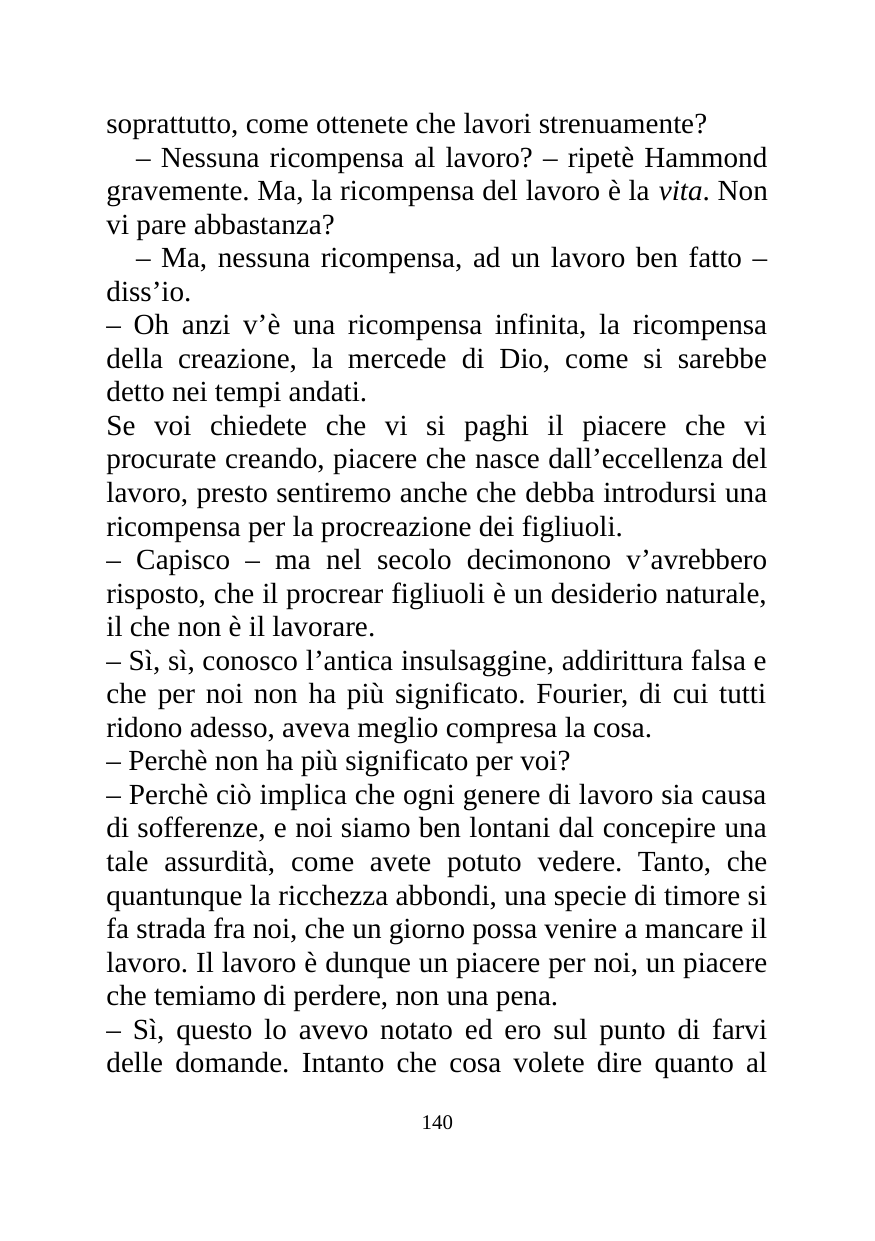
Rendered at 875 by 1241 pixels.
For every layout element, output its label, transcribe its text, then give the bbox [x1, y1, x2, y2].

text – Nessuna ricompensa al lavoro? – ripetè Hammond gravemente. Ma, la ricompensa del lavoro è la vita. Non vi pare abbastanza? [106, 140, 768, 240]
text – Capisco – ma nel secolo decimonono v’avrebbero risposto, che il procrear figliuoli è un desiderio naturale, il che non è il lavorare. [106, 542, 768, 643]
text – Ma, nessuna ricompensa, ad un lavoro ben fatto – diss’io. [106, 240, 768, 307]
text – Sì, questo lo avevo notato ed ero sul punto di farvi delle domande. Intanto che cosa volete dire quanto al [106, 1012, 768, 1079]
text Se voi chiedete che vi si paghi il piacere che vi procurate creando, piacere che nasce dall’eccellenza del lavoro, presto sentiremo anche che debba introdursi una ricompensa per la procreazione dei figliuoli. [106, 408, 768, 542]
text – Oh anzi v’è una ricompensa infinita, la ricompensa della creazione, la mercede di Dio, come si sarebbe detto nei tempi andati. [106, 307, 768, 408]
text – Perchè ciò implica che ogni genere di lavoro sia causa di sofferenze, e noi siamo ben lontani dal concepire una tale assurdità, come avete potuto vedere. Tanto, che quantunque la ricchezza abbondi, una specie di timore si fa strada fra noi, che un giorno possa venire a mancare il lavoro. Il lavoro è dunque un piacere per noi, un piacere che temiamo di perdere, non una pena. [106, 777, 768, 1012]
text soprattutto, come ottenete che lavori strenuamente? [106, 106, 768, 140]
text – Sì, sì, conosco l’antica insulsaggine, addirittura falsa e che per noi non ha più significato. Fourier, di cui tutti ridono adesso, aveva meglio compresa la cosa. [106, 643, 768, 743]
text – Perchè non ha più significato per voi? [106, 743, 768, 777]
